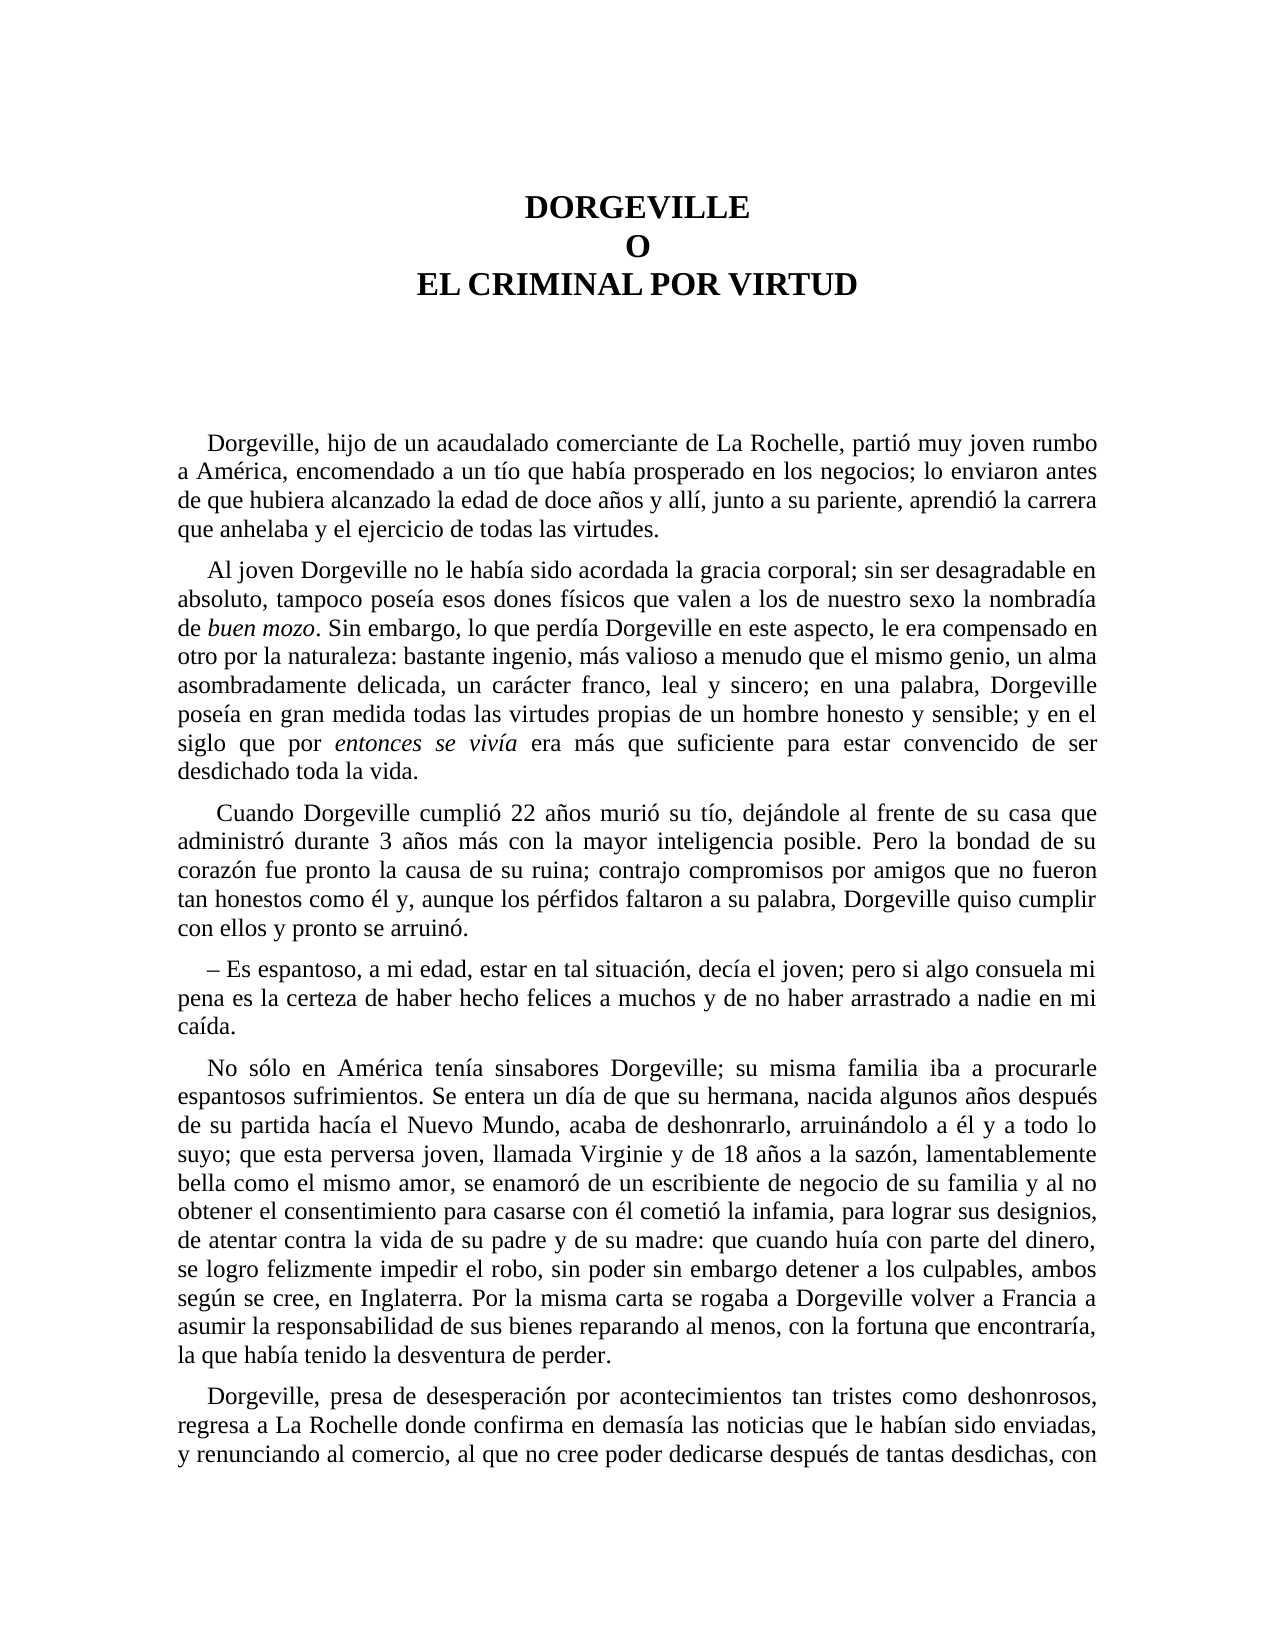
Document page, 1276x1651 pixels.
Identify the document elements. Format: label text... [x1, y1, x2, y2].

text No sólo en América tenía sinsabores Dorgeville; su misma familia iba a procurarle espantosos sufrimientos. Se entera un día de que su hermana, nacida algunos años después de su partida hacía el Nuevo Mundo, acaba de deshonrarlo, arruinándolo a él y a todo lo suyo; que esta perversa joven, llamada Virginie y de 18 años a la sazón, lamentablemente bella como el mismo amor, se enamoró de un escribiente de negocio de su familia y al no obtener el consentimiento para casarse con él cometió la infamia, para lograr sus designios, de atentar contra la vida de su padre y de su madre: que cuando huía con parte del dinero, se logro felizmente impedir el robo, sin poder sin embargo detener a los culpables, ambos según se cree, en Inglaterra. Por la misma carta se rogaba a Dorgeville volver a Francia a asumir la responsabilidad de sus bienes reparando al menos, con la fortuna que encontraría, la que había tenido la desventura de perder. [177, 1053, 1098, 1369]
text – Es espantoso, a mi edad, estar en tal situación, decía el joven; pero si algo consuela mi pena es la certeza de haber hecho felices a muchos y de no haber arrastrado a nadie en mi caída. [177, 954, 1098, 1040]
text Cuando Dorgeville cumplió 22 años murió su tío, dejándole al frente de su casa que administró durante 3 años más con la mayor inteligencia posible. Pero la bondad de su corazón fue pronto la causa de su ruina; contrajo compromisos por amigos que no fueron tan honestos como él y, aunque los pérfidos faltaron a su palabra, Dorgeville quiso cumplir con ellos y pronto se arruinó. [177, 798, 1098, 941]
text Al joven Dorgeville no le había sido acordada la gracia corporal; sin ser desagradable en absoluto, tampoco poseía esos dones físicos que valen a los de nuestro sexo la nombradía de buen mozo. Sin embargo, lo que perdía Dorgeville en este aspecto, le era compensado en otro por la naturaleza: bastante ingenio, más valioso a menudo que el mismo genio, un alma asombradamente delicada, un carácter franco, leal y sincero; en una palabra, Dorgeville poseía en gran medida todas las virtudes propias de un hombre honesto y sensible; y en el siglo que por entonces se vivía era más que suficiente para estar convencido de ser desdichado toda la vida. [177, 555, 1098, 785]
subtitle Dorgeville o el criminal por virtud [177, 188, 1098, 303]
text Dorgeville, presa de desesperación por acontecimientos tan tristes como deshonrosos, regresa a La Rochelle donde confirma en demasía las noticias que le habían sido enviadas, y renunciando al comercio, al que no cree poder dedicarse después de tantas desdichas, con [177, 1381, 1098, 1468]
text Dorgeville, hijo de un acaudalado comerciante de La Rochelle, partió muy joven rumbo a América, encomendado a un tío que había prosperado en los negocios; lo enviaron antes de que hubiera alcanzado la edad de doce años y allí, junto a su pariente, aprendió la carrera que anhelaba y el ejercicio de todas las virtudes. [177, 428, 1098, 543]
